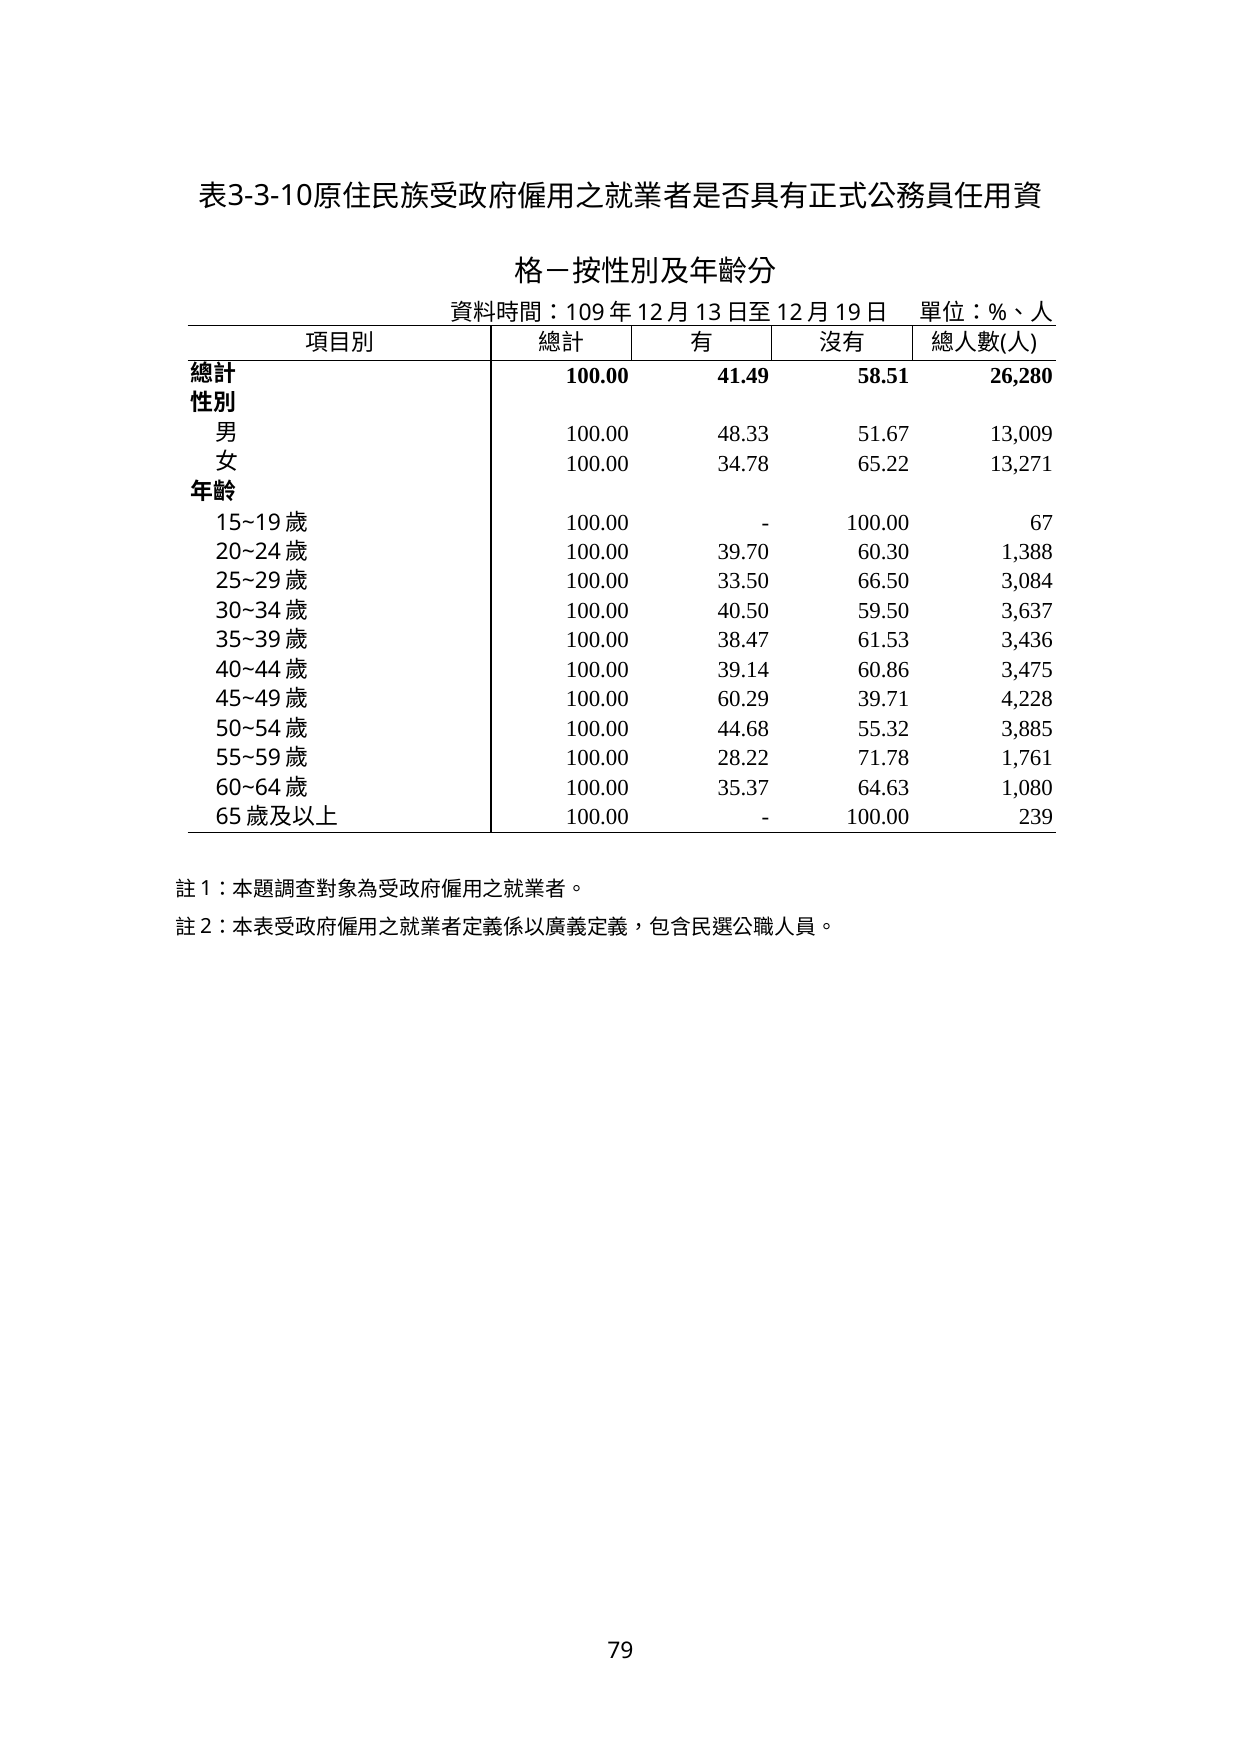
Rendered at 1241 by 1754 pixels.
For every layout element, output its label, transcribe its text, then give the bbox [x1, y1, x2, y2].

table_cell 39.70 [631, 537, 772, 567]
table_cell [912, 478, 1056, 508]
table_cell [492, 390, 631, 419]
table_cell 41.49 [631, 361, 772, 390]
table_cell 3,885 [912, 714, 1056, 744]
table_cell 3,436 [912, 626, 1056, 655]
table_cell 66.50 [772, 567, 912, 596]
table_cell 15~19歲 [188, 508, 490, 537]
table_cell [631, 478, 772, 508]
table_cell 100.00 [492, 773, 631, 803]
table_cell 1,761 [912, 744, 1056, 773]
table_cell 1,388 [912, 537, 1056, 567]
table_cell 13,009 [912, 419, 1056, 449]
table_cell 51.67 [772, 419, 912, 449]
table_cell 項目別 [188, 326, 490, 360]
table_cell [631, 390, 772, 419]
table_cell 3,475 [912, 655, 1056, 685]
table_cell 38.47 [631, 626, 772, 655]
table_cell 33.50 [631, 567, 772, 596]
table_cell 239 [912, 803, 1056, 832]
table_cell 60.29 [631, 685, 772, 714]
table_cell 58.51 [772, 361, 912, 390]
table_cell [912, 390, 1056, 419]
table_cell 30~34歲 [188, 596, 490, 626]
table_cell 100.00 [492, 596, 631, 626]
table_cell 100.00 [492, 685, 631, 714]
table_cell 總人數(人) [913, 326, 1056, 360]
table_cell 3,084 [912, 567, 1056, 596]
table_cell 女 [188, 449, 490, 478]
table_cell 48.33 [631, 419, 772, 449]
table_cell 100.00 [492, 626, 631, 655]
table_cell 沒有 [772, 326, 912, 360]
table_header 資料時間：109年12月13日至12月19日 單位：%、人 [188, 300, 1056, 325]
table_cell 60~64歲 [188, 773, 490, 803]
table_cell 55~59歲 [188, 744, 490, 773]
table_cell 1,080 [912, 773, 1056, 803]
table_cell 39.14 [631, 655, 772, 685]
table_cell 3,637 [912, 596, 1056, 626]
table_cell - [631, 508, 772, 537]
table_cell 100.00 [492, 419, 631, 449]
table_cell 100.00 [492, 744, 631, 773]
table_cell 100.00 [772, 803, 912, 832]
table_cell - [631, 803, 772, 832]
table_cell 總計 [188, 361, 490, 390]
table_cell 28.22 [631, 744, 772, 773]
table_cell 35.37 [631, 773, 772, 803]
table_cell 100.00 [492, 508, 631, 537]
table_cell 65歲及以上 [188, 803, 490, 832]
table_cell 40~44歲 [188, 655, 490, 685]
table_cell 64.63 [772, 773, 912, 803]
table_cell 39.71 [772, 685, 912, 714]
table_cell 67 [912, 508, 1056, 537]
table_cell 26,280 [912, 361, 1056, 390]
table_cell [772, 390, 912, 419]
table_cell 100.00 [492, 537, 631, 567]
table_cell 性別 [188, 390, 490, 419]
table_cell 總計 [492, 326, 631, 360]
table_cell 男 [188, 419, 490, 449]
table_cell 59.50 [772, 596, 912, 626]
table_cell 100.00 [492, 567, 631, 596]
table_cell 45~49歲 [188, 685, 490, 714]
table_cell [772, 478, 912, 508]
table_cell 44.68 [631, 714, 772, 744]
table_cell 4,228 [912, 685, 1056, 714]
text 註1：本題調查對象為受政府僱用之就業者。 [175, 862, 1053, 900]
table_cell 61.53 [772, 626, 912, 655]
table_cell 60.30 [772, 537, 912, 567]
table_cell 35~39歲 [188, 626, 490, 655]
table_cell 20~24歲 [188, 537, 490, 567]
table_cell 71.78 [772, 744, 912, 773]
table_cell 55.32 [772, 714, 912, 744]
table_cell 40.50 [631, 596, 772, 626]
table_cell 100.00 [492, 714, 631, 744]
table_cell 50~54歲 [188, 714, 490, 744]
table_cell 60.86 [772, 655, 912, 685]
table_cell 25~29歲 [188, 567, 490, 596]
table_cell 有 [632, 326, 771, 360]
table_cell 100.00 [492, 449, 631, 478]
list 原住民族受政府僱用之就業者是否具有正式公務員任用資格－按性別及年齡分 [187, 150, 1053, 300]
text 註2：本表受政府僱用之就業者定義係以廣義定義，包含民選公職人員。 [175, 900, 1053, 937]
table_cell 13,271 [912, 449, 1056, 478]
table_cell 100.00 [492, 655, 631, 685]
table_cell 100.00 [492, 361, 631, 390]
table_cell 65.22 [772, 449, 912, 478]
table_cell 年齡 [188, 478, 490, 508]
table_cell [492, 478, 631, 508]
table_cell 100.00 [772, 508, 912, 537]
table_cell 34.78 [631, 449, 772, 478]
table_cell 100.00 [492, 803, 631, 832]
